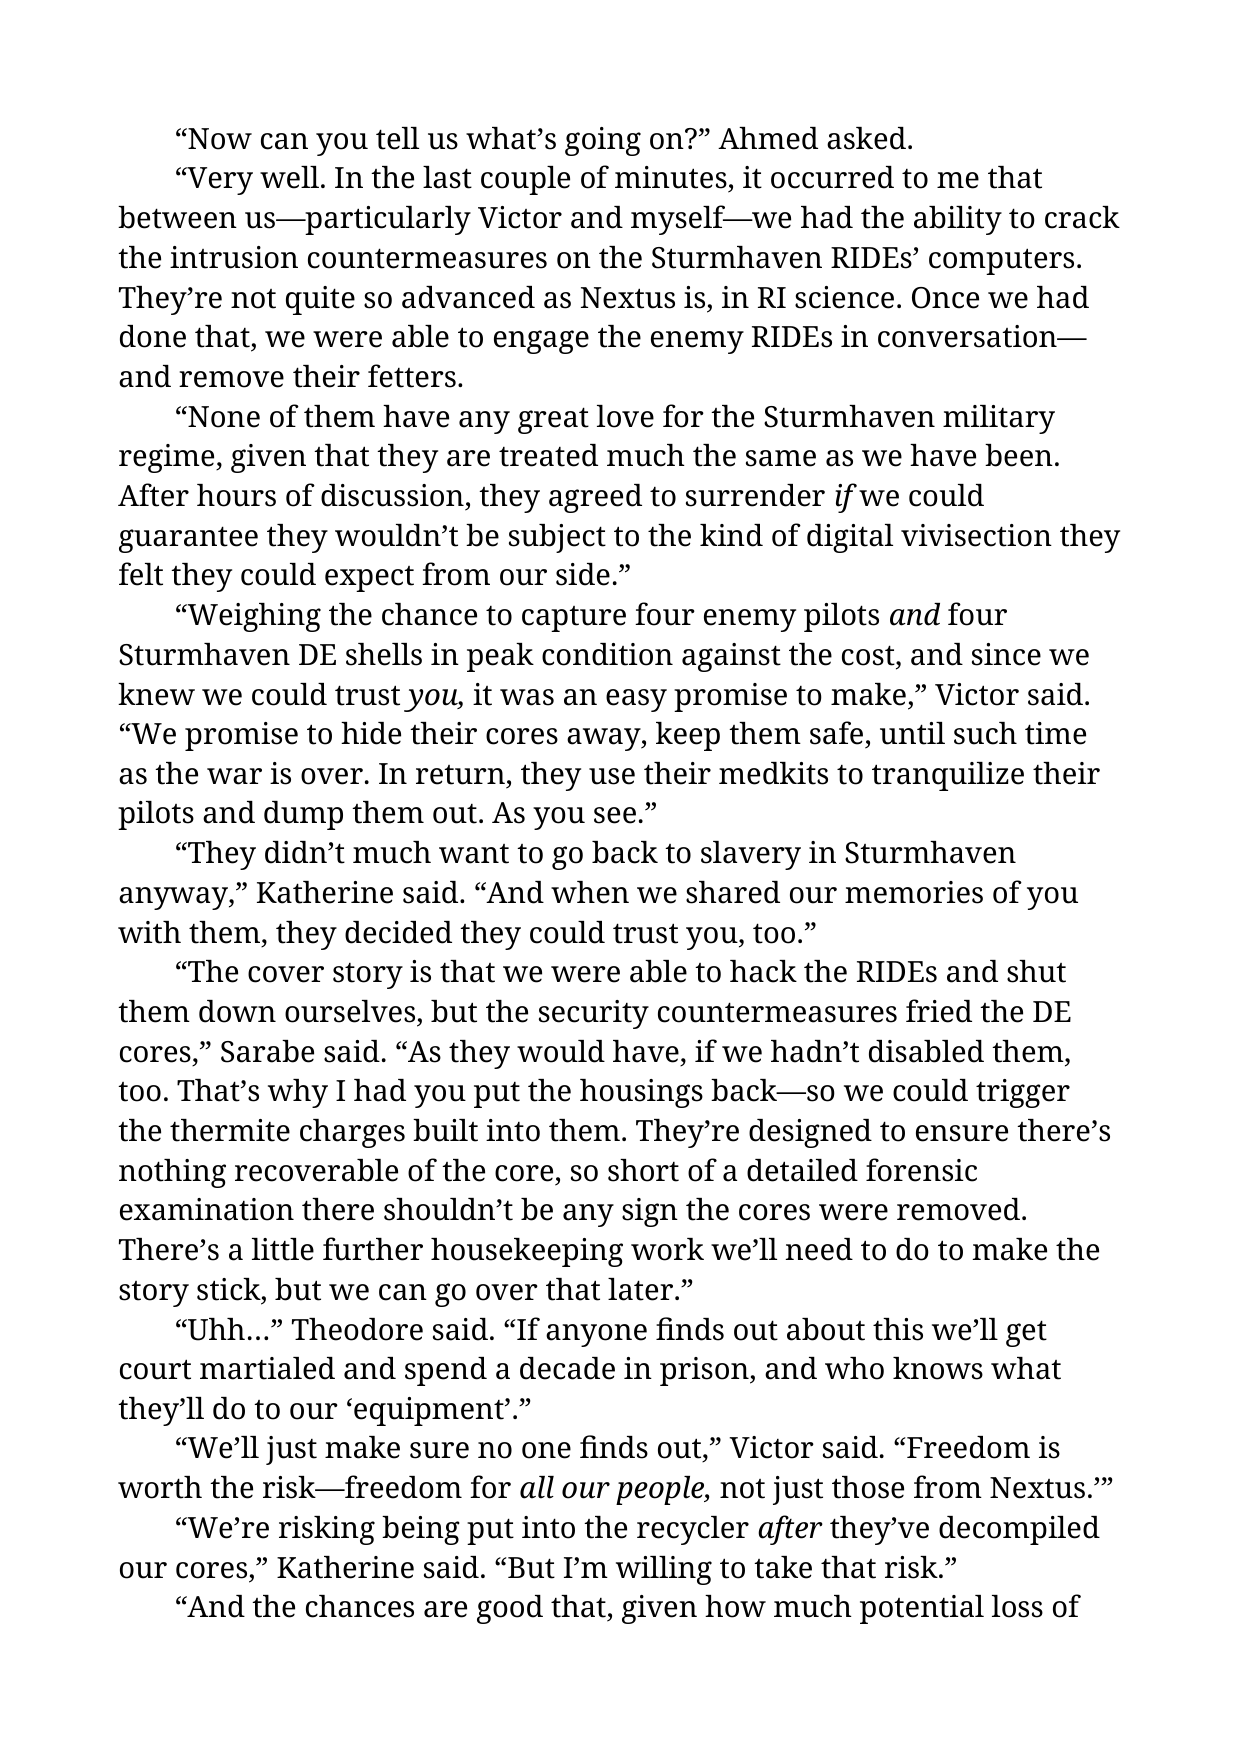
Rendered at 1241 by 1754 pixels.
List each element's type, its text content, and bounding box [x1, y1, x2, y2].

text “The cover story is that we were able to hack the RIDEs and shut them down ourselves, but the security countermeasures fried the DE cores,” Sarabe said. “As they would have, if we hadn’t disabled them, too. That’s why I had you put the housings back—so we could trigger the thermite charges built into them. They’re designed to ensure there’s nothing recoverable of the core, so short of a detailed forensic examination there shouldn’t be any sign the cores were removed. There’s a little further housekeeping work we’ll need to do to make the story stick, but we can go over that later.” [118, 952, 1122, 1309]
text “And the chances are good that, given how much potential loss of [118, 1587, 1122, 1626]
text “Now can you tell us what’s going on?” Ahmed asked. [118, 118, 1122, 158]
text “Very well. In the last couple of minutes, it occurred to me that between us—particularly Victor and myself—we had the ability to crack the intrusion countermeasures on the Sturmhaven RIDEs’ computers. They’re not quite so advanced as Nextus is, in RI science. Once we had done that, we were able to engage the enemy RIDEs in conversation—and remove their fetters. [118, 158, 1122, 396]
text “We’re risking being put into the recycler after they’ve decompiled our cores,” Katherine said. “But I’m willing to take that risk.” [118, 1507, 1122, 1587]
text “Weighing the chance to capture four enemy pilots and four Sturmhaven DE shells in peak condition against the cost, and since we knew we could trust you, it was an easy promise to make,” Victor said. “We promise to hide their cores away, keep them safe, until such time as the war is over. In return, they use their medkits to tranquilize their pilots and dump them out. As you see.” [118, 594, 1122, 832]
text “They didn’t much want to go back to slavery in Sturmhaven anyway,” Katherine said. “And when we shared our memories of you with them, they decided they could trust you, too.” [118, 832, 1122, 952]
text “We’ll just make sure no one finds out,” Victor said. “Freedom is worth the risk—freedom for all our people, not just those from Nextus.’” [118, 1428, 1122, 1507]
text “Uhh…” Theodore said. “If anyone finds out about this we’ll get court martialed and spend a decade in prison, and who knows what they’ll do to our ‘equipment’.” [118, 1309, 1122, 1428]
text “None of them have any great love for the Sturmhaven military regime, given that they are treated much the same as we have been. After hours of discussion, they agreed to surrender if we could guarantee they wouldn’t be subject to the kind of digital vivisection they felt they could expect from our side.” [118, 396, 1122, 594]
